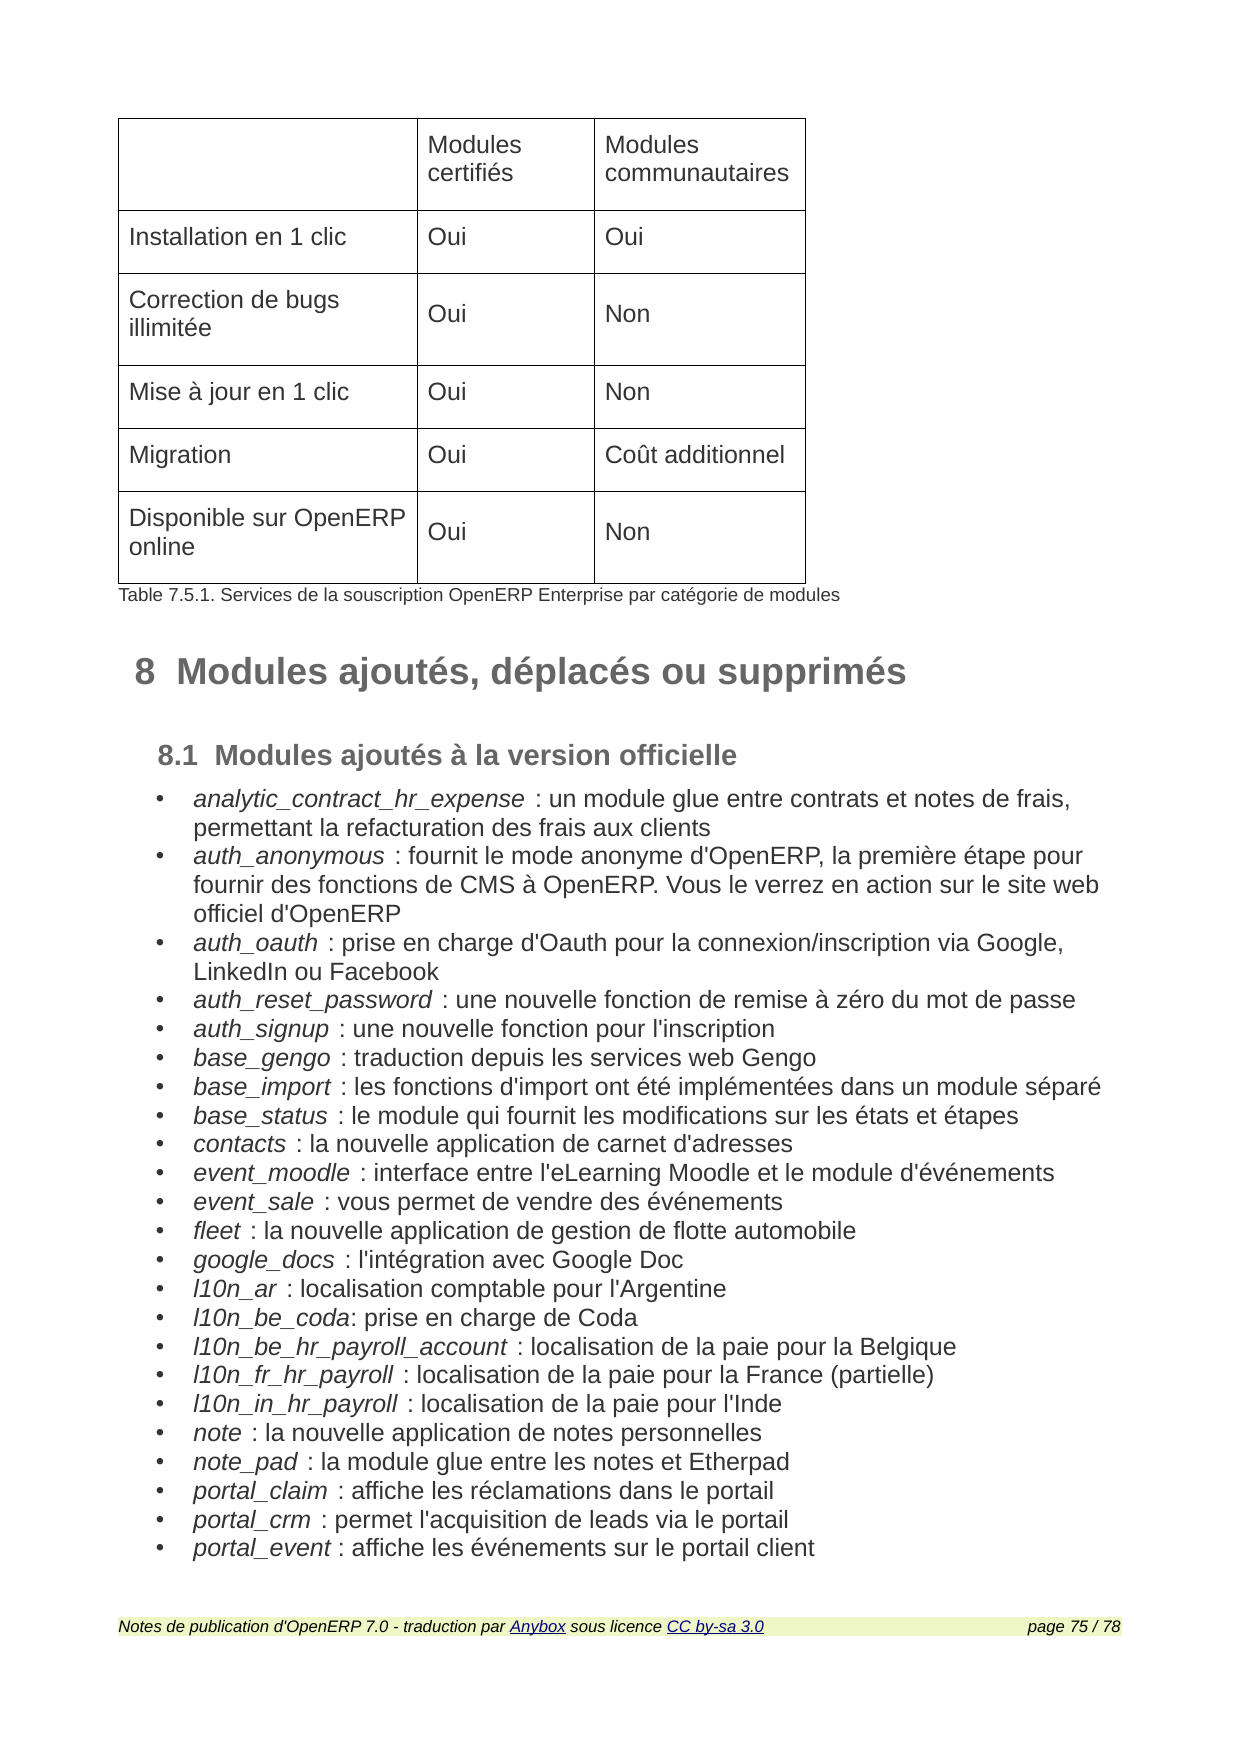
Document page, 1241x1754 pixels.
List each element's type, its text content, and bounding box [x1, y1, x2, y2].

table_header Modules certifiés [418, 119, 594, 210]
list portal_claim : affiche les réclamations dans le portail [156, 1476, 1122, 1504]
table_header Modules communautaires [595, 119, 805, 210]
list l10n_ar : localisation comptable pour l'Argentine [156, 1274, 1122, 1303]
table_cell Non [595, 492, 805, 583]
list note_pad : la module glue entre les notes et Etherpad [156, 1447, 1122, 1476]
table_cell Mise à jour en 1 clic [119, 366, 417, 428]
table_cell Oui [418, 274, 594, 365]
list auth_anonymous : fournit le mode anonyme d'OpenERP, la première étape pour fournir des fonctions de CMS à OpenERP. Vous le verrez en action sur le site web officiel d'OpenERP [156, 841, 1122, 928]
list auth_oauth : prise en charge d'Oauth pour la connexion/inscription via Google, LinkedIn ou Facebook [156, 928, 1122, 985]
list base_status : le module qui fournit les modifications sur les états et étapes [156, 1101, 1122, 1129]
text Table 7.5.1. Services de la souscription OpenERP Enterprise par catégorie de modules [118, 584, 1122, 606]
table_cell Oui [595, 211, 805, 273]
list event_moodle : interface entre l'eLearning Moodle et le module d'événements [156, 1158, 1122, 1187]
list fleet : la nouvelle application de gestion de flotte automobile [156, 1216, 1122, 1245]
list l10n_be_hr_payroll_account : localisation de la paie pour la Belgique [156, 1331, 1122, 1360]
subtitle Modules ajoutés à la version officielle [149, 738, 1091, 771]
list l10n_in_hr_payroll : localisation de la paie pour l'Inde [156, 1389, 1122, 1418]
list event_sale : vous permet de vendre des événements [156, 1187, 1122, 1216]
list analytic_contract_hr_expense : un module glue entre contrats et notes de frais, permettant la refacturation des frais aux clients [156, 784, 1122, 841]
list l10n_fr_hr_payroll : localisation de la paie pour la France (partielle) [156, 1360, 1122, 1389]
table_cell Correction de bugs illimitée [119, 274, 417, 365]
list note : la nouvelle application de notes personnelles [156, 1418, 1122, 1447]
list base_gengo : traduction depuis les services web Gengo [156, 1043, 1122, 1072]
subtitle Modules ajoutés, déplacés ou supprimés [124, 649, 1122, 693]
list contacts : la nouvelle application de carnet d'adresses [156, 1129, 1122, 1158]
table_cell Non [595, 274, 805, 365]
list auth_signup : une nouvelle fonction pour l'inscription [156, 1014, 1122, 1043]
list google_docs : l'intégration avec Google Doc [156, 1245, 1122, 1274]
list portal_crm : permet l'acquisition de leads via le portail [156, 1504, 1122, 1533]
table_cell Oui [418, 366, 594, 428]
table_cell Oui [418, 492, 594, 583]
table_cell Migration [119, 429, 417, 491]
table_cell Non [595, 366, 805, 428]
table_cell Installation en 1 clic [119, 211, 417, 273]
table_header [119, 119, 417, 210]
list portal_event : affiche les événements sur le portail client [156, 1533, 1122, 1562]
list auth_reset_password : une nouvelle fonction de remise à zéro du mot de passe [156, 985, 1122, 1014]
table_cell Oui [418, 211, 594, 273]
list base_import : les fonctions d'import ont été implémentées dans un module séparé [156, 1072, 1122, 1101]
list l10n_be_coda: prise en charge de Coda [156, 1303, 1122, 1331]
table_cell Disponible sur OpenERP online [119, 492, 417, 583]
table_cell Coût additionnel [595, 429, 805, 491]
table_cell Oui [418, 429, 594, 491]
